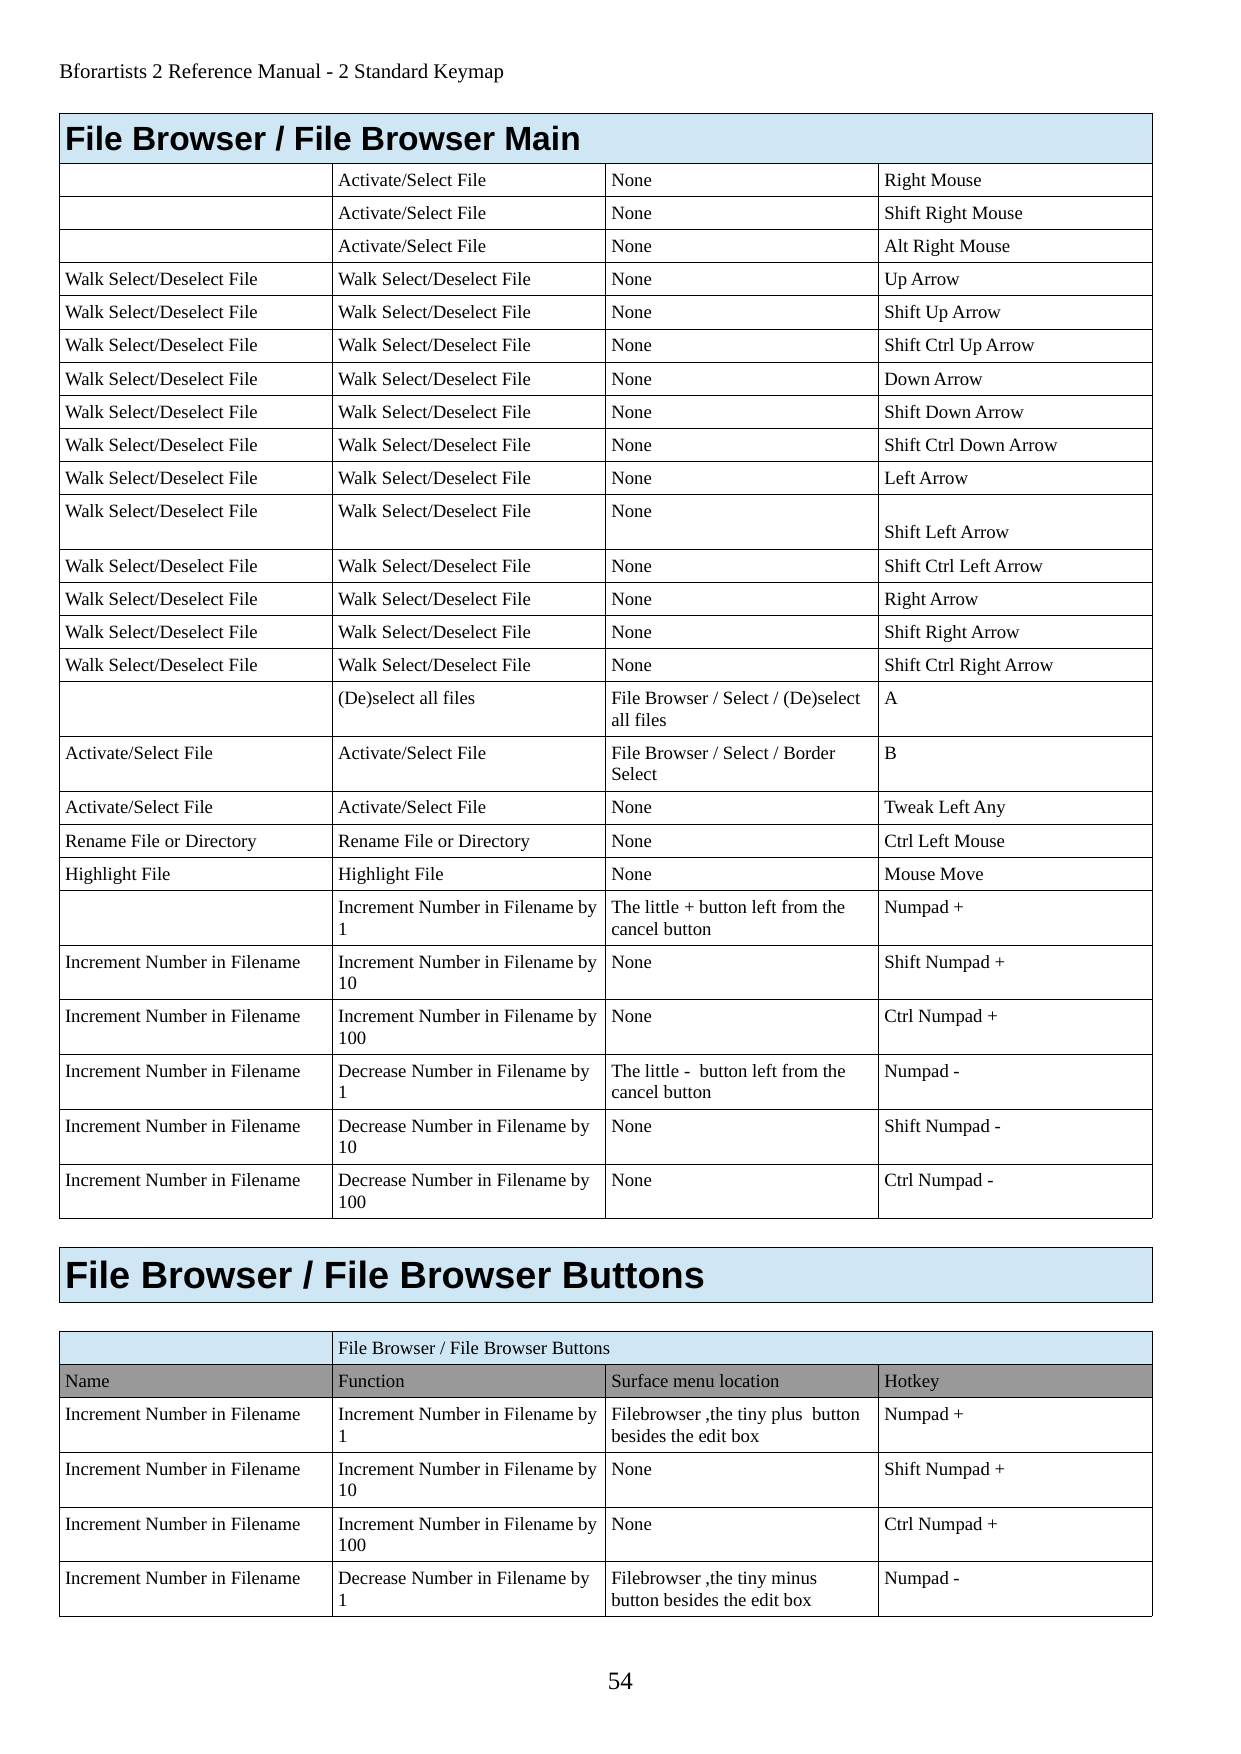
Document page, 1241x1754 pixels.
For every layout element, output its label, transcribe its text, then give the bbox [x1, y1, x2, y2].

table_cell Walk Select/Deselect File [60, 616, 332, 648]
table_cell Shift Down Arrow [879, 396, 1152, 428]
table_cell Shift Numpad + [879, 946, 1152, 999]
table_cell Walk Select/Deselect File [333, 462, 605, 494]
table_cell None [606, 230, 878, 262]
table_cell Increment Number in Filename [60, 1000, 332, 1054]
table_cell Ctrl Left Mouse [879, 825, 1152, 857]
table_cell Walk Select/Deselect File [333, 263, 605, 295]
table_cell Right Arrow [879, 583, 1152, 615]
table_cell Highlight File [60, 858, 332, 890]
table_cell Filebrowser ,the tiny minus button besides the edit box [606, 1562, 878, 1616]
table_cell Activate/Select File [333, 737, 605, 791]
table_cell B [879, 737, 1152, 791]
table_cell Walk Select/Deselect File [60, 296, 332, 328]
table_cell Increment Number in Filename [60, 1110, 332, 1163]
table_cell Shift Up Arrow [879, 296, 1152, 328]
table_cell Name [60, 1365, 332, 1397]
table_cell None [606, 1453, 878, 1507]
table_cell Walk Select/Deselect File [60, 429, 332, 461]
table_cell Increment Number in Filename [60, 1055, 332, 1109]
table_cell Ctrl Numpad + [879, 1000, 1152, 1054]
table_cell Walk Select/Deselect File [333, 616, 605, 648]
table_cell (De)select all files [333, 682, 605, 736]
table_cell [60, 230, 332, 262]
table_cell File Browser / Select / (De)select all files [606, 682, 878, 736]
table_cell Walk Select/Deselect File [333, 550, 605, 582]
table_cell Activate/Select File [60, 737, 332, 791]
table_cell None [606, 1110, 878, 1163]
table_cell Rename File or Directory [333, 825, 605, 857]
table_cell Increment Number in Filename [60, 946, 332, 999]
table_cell Shift Ctrl Down Arrow [879, 429, 1152, 461]
table_cell Increment Number in Filename [60, 1453, 332, 1507]
table_cell None [606, 263, 878, 295]
table_cell Increment Number in Filename by 10 [333, 1453, 605, 1507]
table_cell Decrease Number in Filename by 1 [333, 1055, 605, 1109]
table_cell Activate/Select File [333, 792, 605, 824]
table_cell Highlight File [333, 858, 605, 890]
table_cell Increment Number in Filename by 1 [333, 1398, 605, 1452]
table_cell None [606, 1000, 878, 1054]
table_cell The little - button left from the cancel button [606, 1055, 878, 1109]
table_cell Ctrl Numpad - [879, 1165, 1152, 1218]
table_cell Shift Numpad + [879, 1453, 1152, 1507]
table_cell None [606, 946, 878, 999]
table_cell None [606, 583, 878, 615]
table_cell Walk Select/Deselect File [60, 330, 332, 362]
table_cell Numpad - [879, 1562, 1152, 1616]
table_cell Increment Number in Filename [60, 1165, 332, 1218]
table_cell Ctrl Numpad + [879, 1508, 1152, 1561]
table_cell None [606, 296, 878, 328]
table_cell Walk Select/Deselect File [60, 396, 332, 428]
table_cell Walk Select/Deselect File [60, 495, 332, 549]
table_cell Numpad + [879, 891, 1152, 945]
table_cell None [606, 792, 878, 824]
table_header File Browser / File Browser Main [60, 114, 1152, 163]
table_cell Right Mouse [879, 164, 1152, 196]
table_cell None [606, 197, 878, 229]
table_cell None [606, 649, 878, 681]
table_header File Browser / File Browser Buttons [333, 1332, 1152, 1364]
table_cell Walk Select/Deselect File [333, 363, 605, 395]
table_cell Increment Number in Filename by 1 [333, 891, 605, 945]
table_cell None [606, 1165, 878, 1218]
table_cell Increment Number in Filename [60, 1508, 332, 1561]
table_cell Walk Select/Deselect File [60, 363, 332, 395]
table_cell Increment Number in Filename by 10 [333, 946, 605, 999]
table_cell None [606, 858, 878, 890]
table_cell Decrease Number in Filename by 100 [333, 1165, 605, 1218]
table_cell Increment Number in Filename [60, 1398, 332, 1452]
table_cell None [606, 429, 878, 461]
table_cell Walk Select/Deselect File [333, 296, 605, 328]
table_cell Shift Right Arrow [879, 616, 1152, 648]
table_cell Shift Left Arrow [879, 495, 1152, 549]
table_cell Numpad - [879, 1055, 1152, 1109]
table_cell [60, 164, 332, 196]
table_cell Shift Ctrl Right Arrow [879, 649, 1152, 681]
table_cell Alt Right Mouse [879, 230, 1152, 262]
table_cell None [606, 616, 878, 648]
table_cell Hotkey [879, 1365, 1152, 1397]
table_cell Mouse Move [879, 858, 1152, 890]
table_cell Walk Select/Deselect File [333, 649, 605, 681]
table_cell Rename File or Directory [60, 825, 332, 857]
table_cell Down Arrow [879, 363, 1152, 395]
table_cell Walk Select/Deselect File [333, 429, 605, 461]
table_cell None [606, 1508, 878, 1561]
table_cell Surface menu location [606, 1365, 878, 1397]
table_header [60, 1332, 332, 1364]
table_cell The little + button left from the cancel button [606, 891, 878, 945]
table_cell File Browser / Select / Border Select [606, 737, 878, 791]
table_cell A [879, 682, 1152, 736]
table_cell [60, 197, 332, 229]
table_cell Left Arrow [879, 462, 1152, 494]
table_cell Walk Select/Deselect File [333, 396, 605, 428]
table_cell Walk Select/Deselect File [60, 550, 332, 582]
table_cell Filebrowser ,the tiny plus button besides the edit box [606, 1398, 878, 1452]
table_cell None [606, 396, 878, 428]
table_cell Decrease Number in Filename by 10 [333, 1110, 605, 1163]
table_cell Activate/Select File [333, 230, 605, 262]
table_cell None [606, 825, 878, 857]
table_cell Walk Select/Deselect File [60, 583, 332, 615]
table_cell Increment Number in Filename by 100 [333, 1508, 605, 1561]
table_cell Numpad + [879, 1398, 1152, 1452]
table_cell Walk Select/Deselect File [333, 330, 605, 362]
table_cell None [606, 462, 878, 494]
table_cell Shift Right Mouse [879, 197, 1152, 229]
table_cell Activate/Select File [333, 164, 605, 196]
table_cell Walk Select/Deselect File [333, 583, 605, 615]
table_cell Walk Select/Deselect File [333, 495, 605, 549]
table_cell Increment Number in Filename [60, 1562, 332, 1616]
table_cell Up Arrow [879, 263, 1152, 295]
table_cell Function [333, 1365, 605, 1397]
table_cell Decrease Number in Filename by 1 [333, 1562, 605, 1616]
table_cell Activate/Select File [333, 197, 605, 229]
table_cell [60, 682, 332, 736]
table_cell None [606, 164, 878, 196]
table_cell Shift Numpad - [879, 1110, 1152, 1163]
table_cell None [606, 550, 878, 582]
table_cell Walk Select/Deselect File [60, 263, 332, 295]
table_cell None [606, 330, 878, 362]
table_cell Tweak Left Any [879, 792, 1152, 824]
table_cell Shift Ctrl Left Arrow [879, 550, 1152, 582]
table_cell None [606, 363, 878, 395]
table_cell Shift Ctrl Up Arrow [879, 330, 1152, 362]
table_cell Walk Select/Deselect File [60, 649, 332, 681]
table_cell [60, 891, 332, 945]
table_cell Walk Select/Deselect File [60, 462, 332, 494]
table_header File Browser / File Browser Buttons [60, 1248, 1152, 1302]
table_cell Increment Number in Filename by 100 [333, 1000, 605, 1054]
table_cell Activate/Select File [60, 792, 332, 824]
table_cell None [606, 495, 878, 549]
